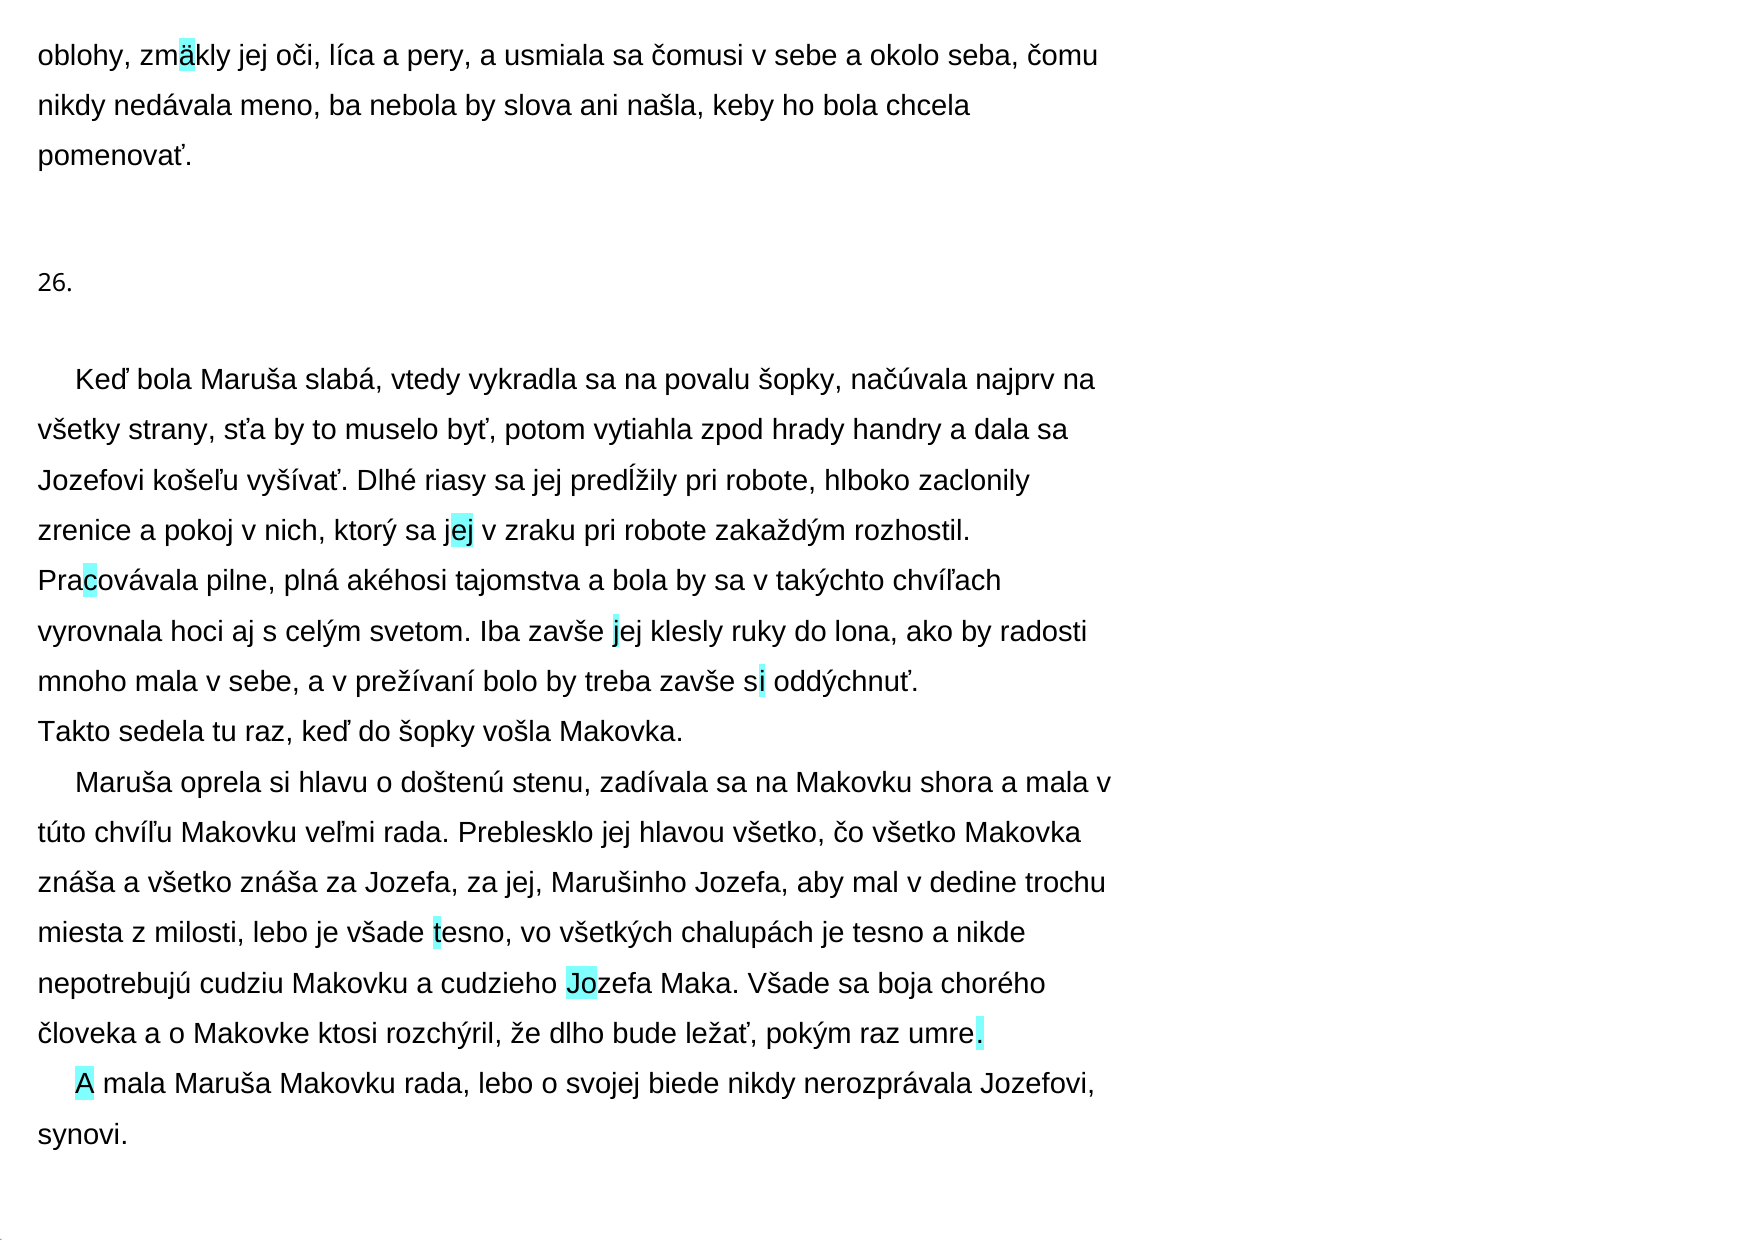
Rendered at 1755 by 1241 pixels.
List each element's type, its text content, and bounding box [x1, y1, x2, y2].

text Maruša oprela si hlavu o doštenú stenu, zadívala sa na Makovku shora a mala v túto chvíľu Makovku veľmi rada. Preblesklo jej hlavou všetko, čo všetko Makovka znáša a všetko znáša za Jozefa, za jej, Marušinho Jozefa, aby mal v dedine trochu miesta z milosti, lebo je všade tesno, vo všetkých chalupách je tesno a nikde nepotrebujú cudziu Makovku a cudzieho Jozefa Maka. Všade sa boja chorého človeka a o Makovke ktosi rozchýril, že dlho bude ležať, pokým raz umre. [37, 764, 1130, 1050]
text A mala Maruša Makovku rada, lebo o svojej biede nikdy nerozprávala Jozefovi, synovi. [37, 1066, 1130, 1150]
text Keď bola Maruša slabá, vtedy vykradla sa na povalu šopky, načúvala najprv na všetky strany, sťa by to muselo byť, potom vytiahla zpod hrady handry a dala sa Jozefovi košeľu vyšívať. Dlhé riasy sa jej predĺžily pri robote, hlboko zaclonily zrenice a pokoj v nich, ktorý sa jej v zraku pri robote zakaždým rozhostil. Pracovávala pilne, plná akéhosi tajomstva a bola by sa v takýchto chvíľach vyrovnala hoci aj s celým svetom. Iba zavše jej klesly ruky do lona, ako by radosti mnoho mala v sebe, a v prežívaní bolo by treba zavše si oddýchnuť. [37, 362, 1130, 697]
text oblohy, zmäkly jej oči, líca a pery, a usmiala sa čomusi v sebe a okolo seba, čomu nikdy nedávala meno, ba nebola by slova ani našla, keby ho bola chcela pomenovať. [37, 37, 1130, 172]
subtitle 26. [37, 264, 1130, 298]
text Takto sedela tu raz, keď do šopky vošla Makovka. [37, 714, 1130, 748]
